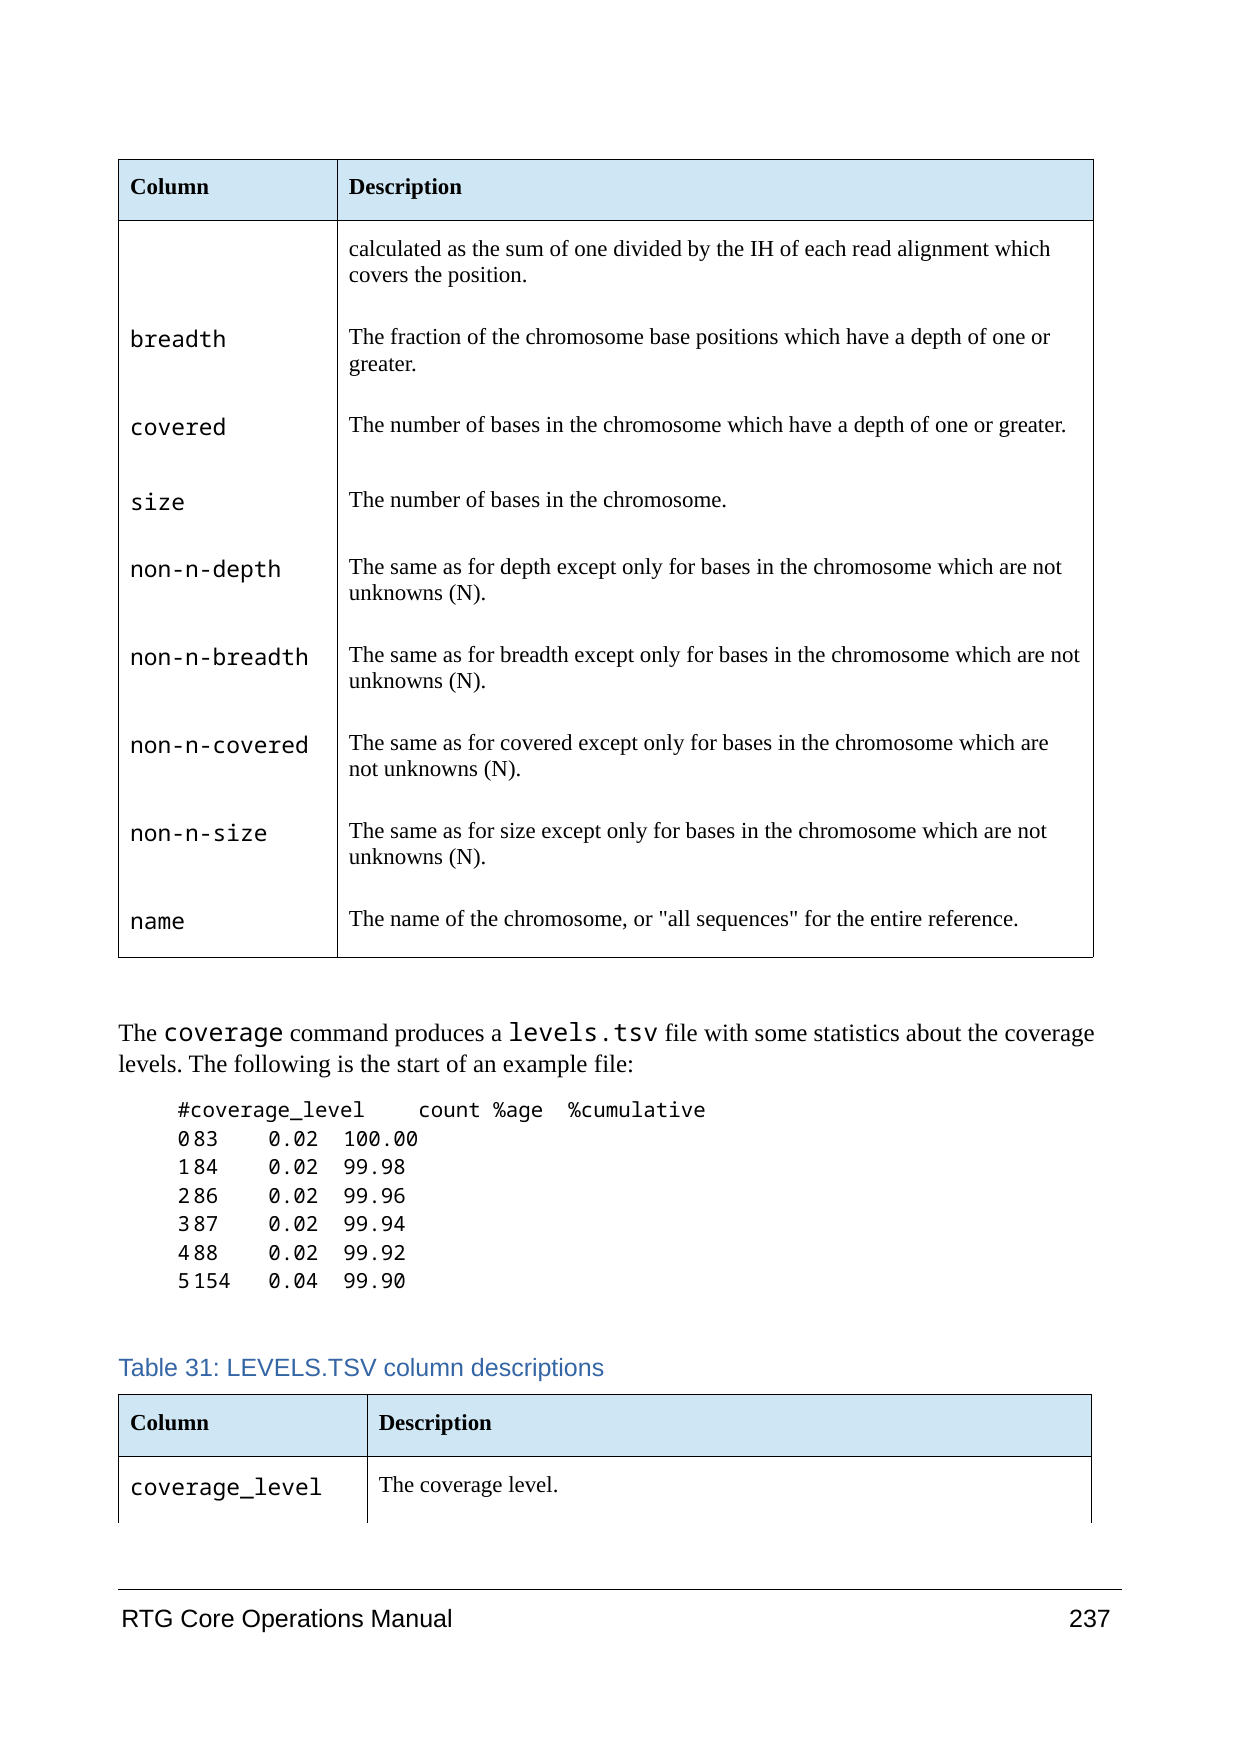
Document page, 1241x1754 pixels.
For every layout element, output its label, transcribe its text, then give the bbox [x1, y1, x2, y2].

text The coverage command produces a levels.tsv file with some statistics about the coverage levels. The following is the start of an example file: [118, 1015, 1122, 1078]
table_cell The same as for depth except only for bases in the chromosome which are not unknowns (N). [338, 538, 1093, 626]
table_cell non-n-covered [119, 714, 337, 802]
table_cell The number of bases in the chromosome. [338, 472, 1093, 538]
table_cell [119, 221, 337, 308]
text #coverage_level count %age %cumulative [177, 1096, 1122, 1124]
table_cell breadth [119, 309, 337, 397]
table_cell The name of the chromosome, or "all sequences" for the entire reference. [338, 890, 1093, 957]
text 5 154 0.04 99.90 [177, 1266, 1122, 1295]
table_cell The number of bases in the chromosome which have a depth of one or greater. [338, 397, 1093, 472]
table_cell non-n-breadth [119, 626, 337, 714]
text 4 88 0.02 99.92 [177, 1238, 1122, 1266]
table_cell non-n-depth [119, 538, 337, 626]
table_header Description [368, 1395, 1091, 1456]
table_cell non-n-size [119, 802, 337, 890]
text Table 31: LEVELS.TSV column descriptions [118, 1353, 1122, 1382]
text 3 87 0.02 99.94 [177, 1209, 1122, 1238]
table_cell name [119, 890, 337, 957]
text 0 83 0.02 100.00 [177, 1124, 1122, 1152]
table_cell The fraction of the chromosome base positions which have a depth of one or greater. [338, 309, 1093, 397]
table_header Column [119, 1395, 367, 1456]
table_cell covered [119, 397, 337, 472]
table_cell coverage_level [119, 1457, 367, 1523]
table_cell size [119, 472, 337, 538]
table_cell calculated as the sum of one divided by the IH of each read alignment which covers the position. [338, 221, 1093, 308]
table_cell The same as for covered except only for bases in the chromosome which are not unknowns (N). [338, 714, 1093, 802]
text 1 84 0.02 99.98 [177, 1152, 1122, 1181]
text 2 86 0.02 99.96 [177, 1181, 1122, 1209]
table_header Column [119, 160, 337, 220]
table_header Description [338, 160, 1093, 220]
table_cell The same as for breadth except only for bases in the chromosome which are not unknowns (N). [338, 626, 1093, 714]
table_cell The same as for size except only for bases in the chromosome which are not unknowns (N). [338, 802, 1093, 890]
table_cell The coverage level. [368, 1457, 1091, 1523]
